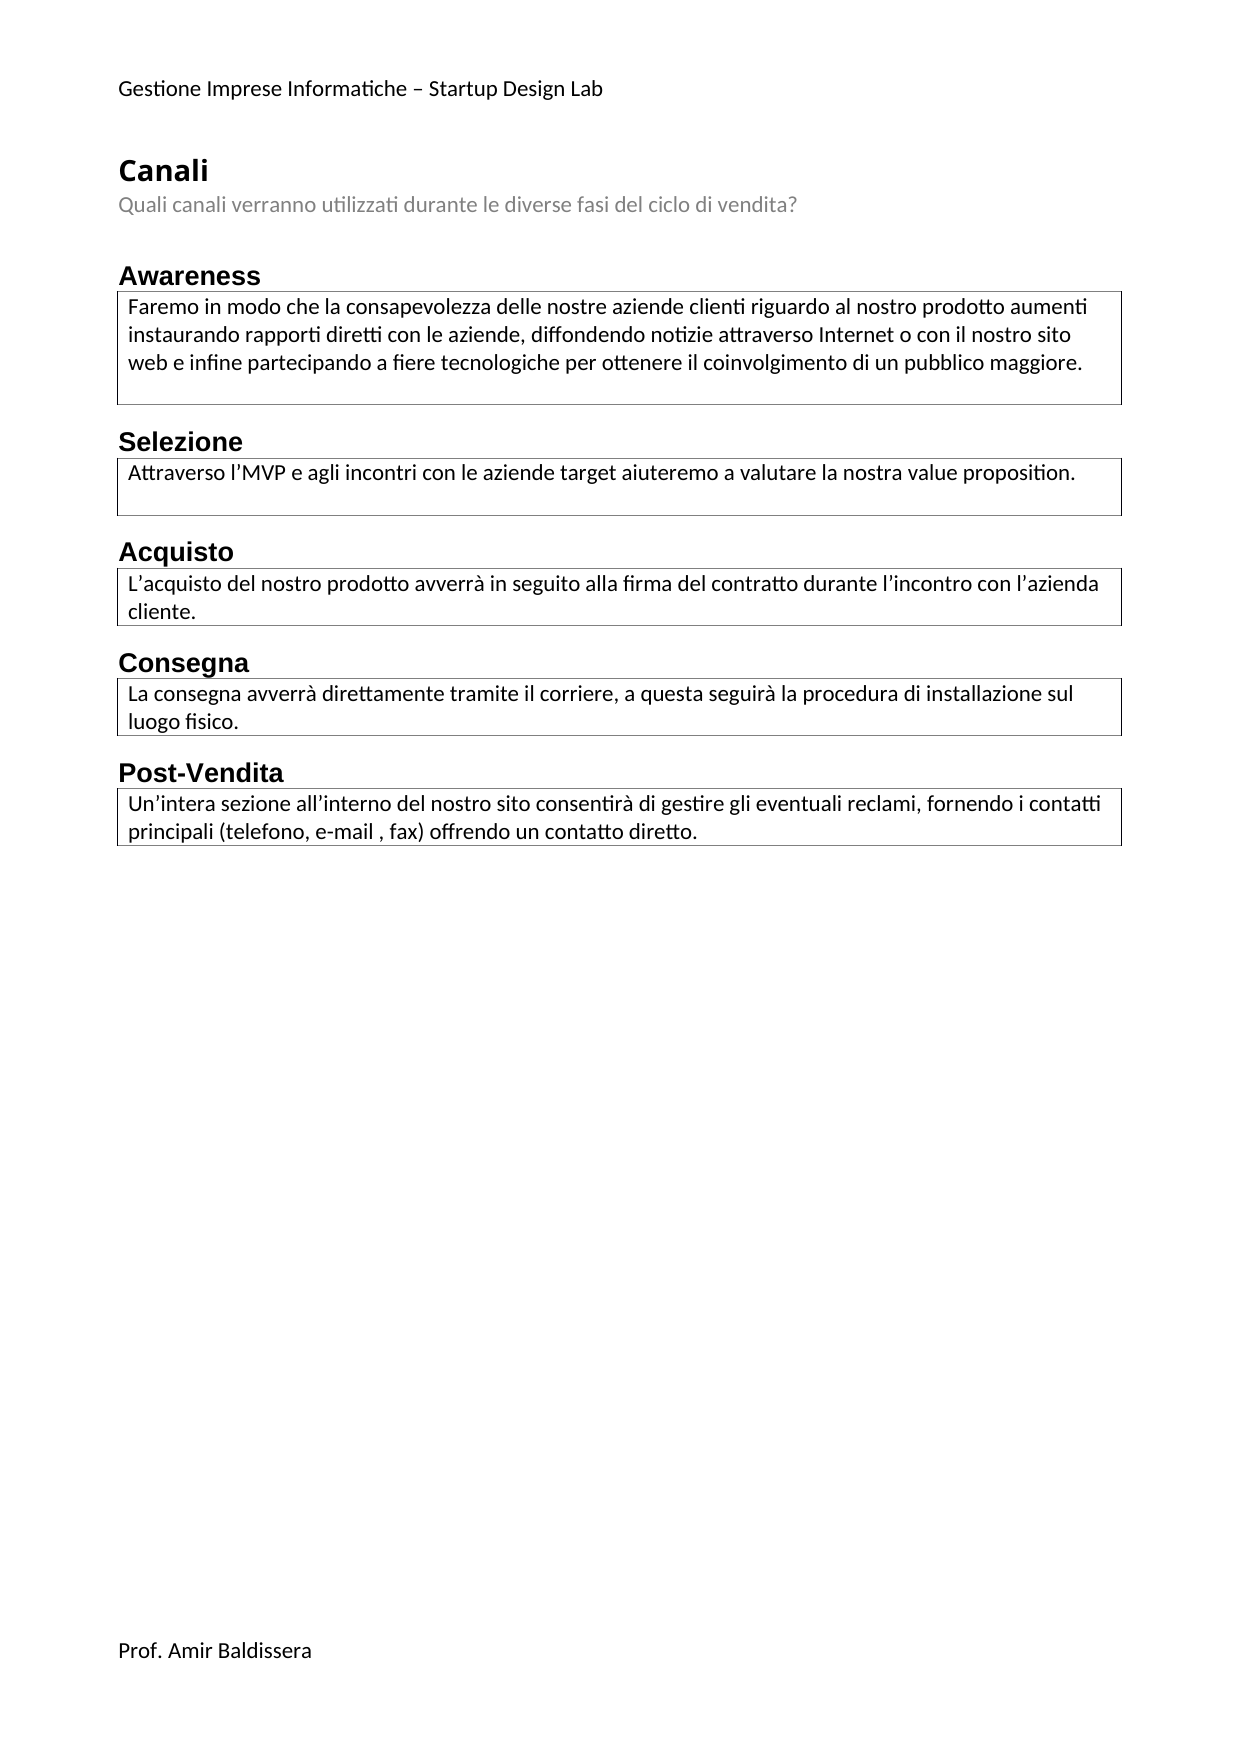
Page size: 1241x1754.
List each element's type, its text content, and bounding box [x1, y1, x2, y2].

table_header Attraverso l’MVP e agli incontri con le aziende target aiuteremo a valutare la nostra value proposition. [118, 459, 1121, 514]
subtitle Consegna [118, 647, 1122, 678]
subtitle Selezione [118, 426, 1122, 457]
table_header Un’intera sezione all’interno del nostro sito consentirà di gestire gli eventuali reclami, fornendo i contatti principali (telefono, e-mail , fax) offrendo un contatto diretto. [118, 789, 1121, 845]
subtitle Acquisto [118, 536, 1122, 568]
text Quali canali verranno utilizzati durante le diverse fasi del ciclo di vendita? [118, 190, 1122, 218]
table_header L’acquisto del nostro prodotto avverrà in seguito alla firma del contratto durante l’incontro con l’azienda cliente. [118, 569, 1121, 625]
subtitle Canali [118, 151, 1122, 190]
subtitle Awareness [118, 260, 1122, 291]
table_header Faremo in modo che la consapevolezza delle nostre aziende clienti riguardo al nostro prodotto aumenti instaurando rapporti diretti con le aziende, diffondendo notizie attraverso Internet o con il nostro sito web e infine partecipando a fiere tecnologiche per ottenere il coinvolgimento di un pubblico maggiore. [118, 292, 1121, 404]
subtitle Post-Vendita [118, 757, 1122, 788]
table_header La consegna avverrà direttamente tramite il corriere, a questa seguirà la procedura di installazione sul luogo fisico. [118, 679, 1121, 735]
